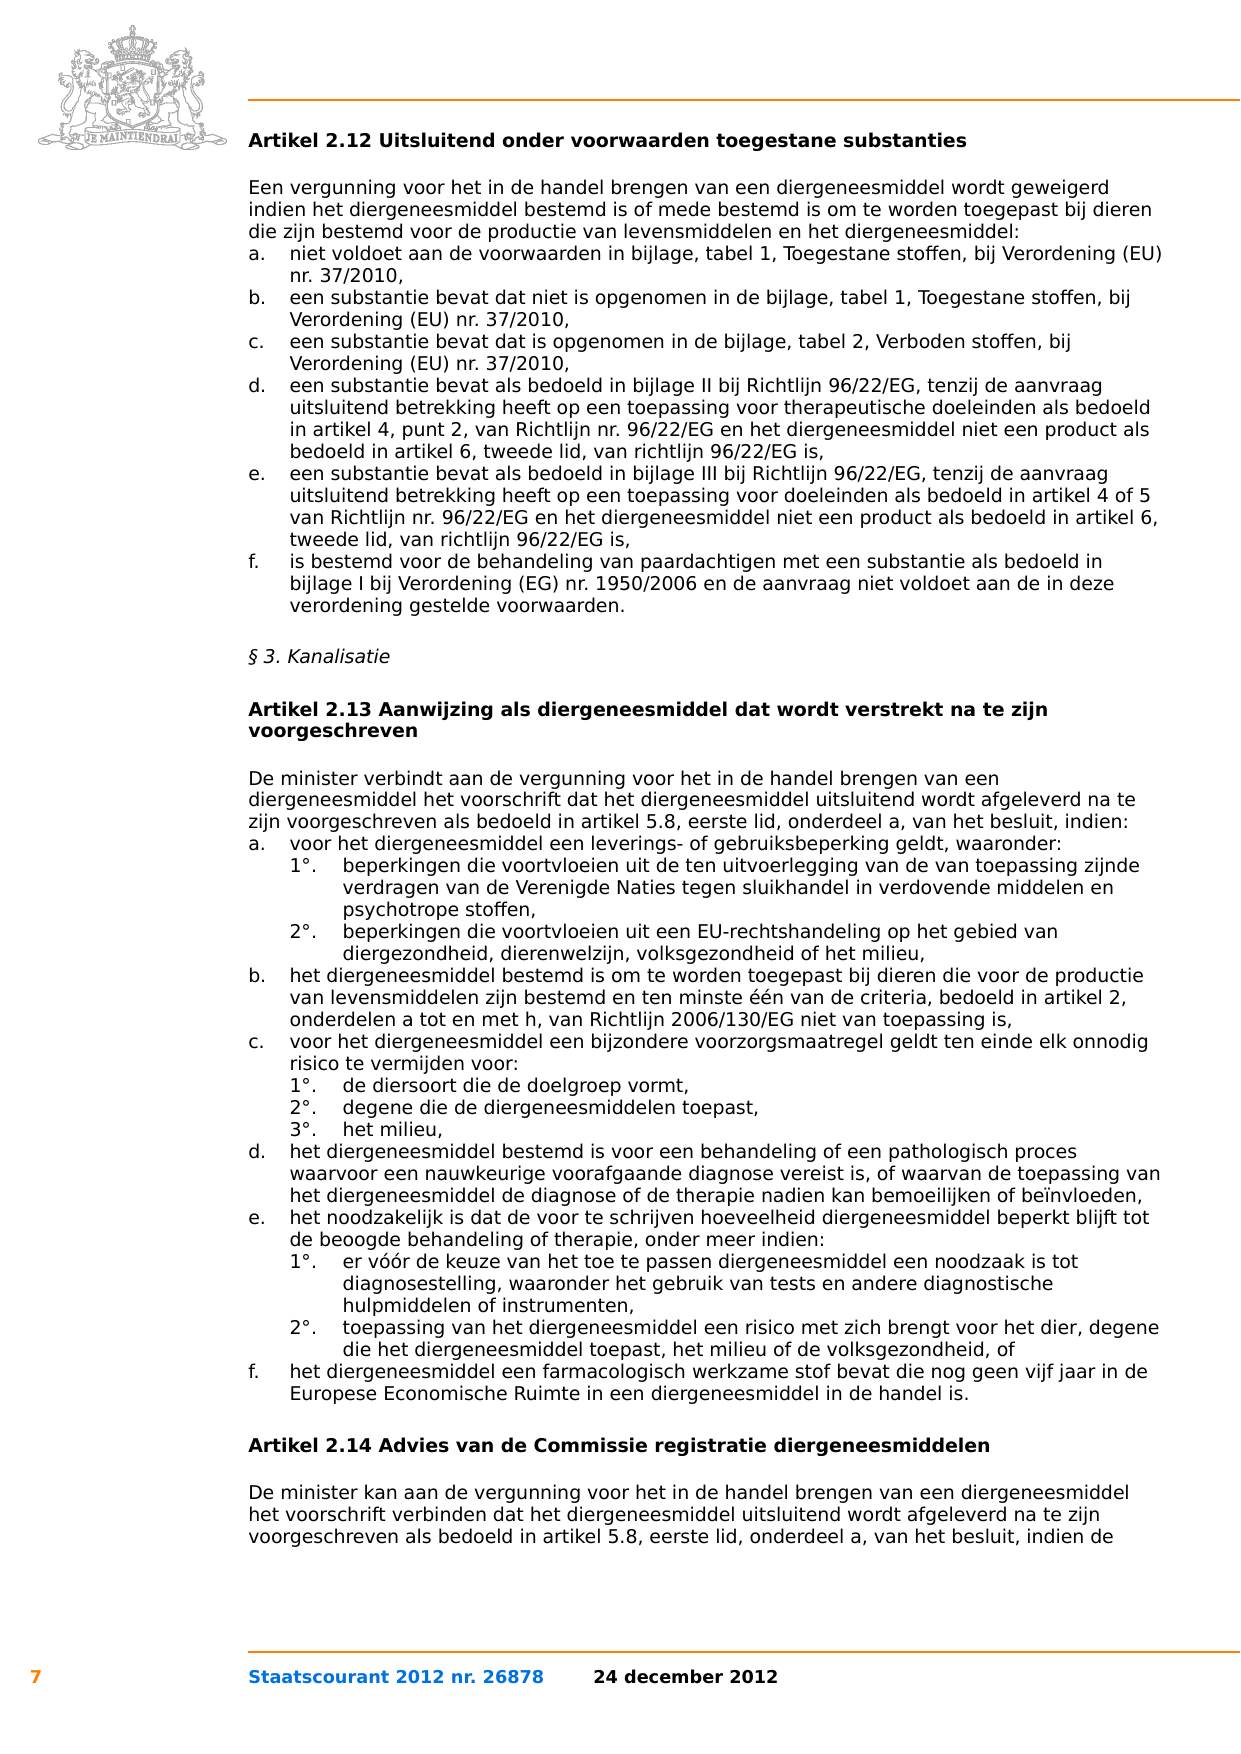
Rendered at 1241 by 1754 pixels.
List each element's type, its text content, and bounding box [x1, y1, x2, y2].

text Een vergunning voor het in de handel brengen van een diergeneesmiddel wordt geweigerd indien het diergeneesmiddel bestemd is of mede bestemd is om te worden toegepast bij dieren die zijn bestemd voor de productie van levensmiddelen en het diergeneesmiddel: [248, 177, 1163, 243]
text a. niet voldoet aan de voorwaarden in bijlage, tabel 1, Toegestane stoffen, bij Verordening (EU) nr. 37/2010, [248, 243, 1163, 287]
text c. voor het diergeneesmiddel een bijzondere voorzorgsmaatregel geldt ten einde elk onnodig risico te vermijden voor: [248, 1031, 1163, 1075]
text f. het diergeneesmiddel een farmacologisch werkzame stof bevat die nog geen vijf jaar in de Europese Economische Ruimte in een diergeneesmiddel in de handel is. [248, 1361, 1163, 1405]
text 1°. er vóór de keuze van het toe te passen diergeneesmiddel een noodzaak is tot diagnosestelling, waaronder het gebruik van tests en andere diagnostische hulpmiddelen of instrumenten, [289, 1251, 1163, 1317]
text e. een substantie bevat als bedoeld in bijlage III bij Richtlijn 96/22/EG, tenzij de aanvraag uitsluitend betrekking heeft op een toepassing voor doeleinden als bedoeld in artikel 4 of 5 van Richtlijn nr. 96/22/EG en het diergeneesmiddel niet een product als bedoeld in artikel 6, tweede lid, van richtlijn 96/22/EG is, [248, 463, 1163, 551]
text 1°. beperkingen die voortvloeien uit de ten uitvoerlegging van de van toepassing zijnde verdragen van de Verenigde Naties tegen sluikhandel in verdovende middelen en psychotrope stoffen, [289, 855, 1163, 921]
subtitle Artikel 2.12 Uitsluitend onder voorwaarden toegestane substanties [248, 130, 1163, 152]
text b. het diergeneesmiddel bestemd is om te worden toegepast bij dieren die voor de productie van levensmiddelen zijn bestemd en ten minste één van de criteria, bedoeld in artikel 2, onderdelen a tot en met h, van Richtlijn 2006/130/EG niet van toepassing is, [248, 965, 1163, 1031]
subtitle Artikel 2.13 Aanwijzing als diergeneesmiddel dat wordt verstrekt na te zijn voorgeschreven [248, 698, 1163, 742]
text f. is bestemd voor de behandeling van paardachtigen met een substantie als bedoeld in bijlage I bij Verordening (EG) nr. 1950/2006 en de aanvraag niet voldoet aan de in deze verordening gestelde voorwaarden. [248, 551, 1163, 616]
subtitle § 3. Kanalisatie [248, 646, 1163, 668]
text De minister kan aan de vergunning voor het in de handel brengen van een diergeneesmiddel het voorschrift verbinden dat het diergeneesmiddel uitsluitend wordt afgeleverd na te zijn voorgeschreven als bedoeld in artikel 5.8, eerste lid, onderdeel a, van het besluit, indien de [248, 1482, 1163, 1548]
text 2°. toepassing van het diergeneesmiddel een risico met zich brengt voor het dier, degene die het diergeneesmiddel toepast, het milieu of de volksgezondheid, of [289, 1317, 1163, 1361]
text 2°. beperkingen die voortvloeien uit een EU-rechtshandeling op het gebied van diergezondheid, dierenwelzijn, volksgezondheid of het milieu, [289, 921, 1163, 965]
text a. voor het diergeneesmiddel een leverings- of gebruiksbeperking geldt, waaronder: [248, 833, 1163, 855]
text 3°. het milieu, [289, 1119, 1163, 1141]
text c. een substantie bevat dat is opgenomen in de bijlage, tabel 2, Verboden stoffen, bij Verordening (EU) nr. 37/2010, [248, 331, 1163, 375]
text b. een substantie bevat dat niet is opgenomen in de bijlage, tabel 1, Toegestane stoffen, bij Verordening (EU) nr. 37/2010, [248, 287, 1163, 331]
text d. een substantie bevat als bedoeld in bijlage II bij Richtlijn 96/22/EG, tenzij de aanvraag uitsluitend betrekking heeft op een toepassing voor therapeutische doeleinden als bedoeld in artikel 4, punt 2, van Richtlijn nr. 96/22/EG en het diergeneesmiddel niet een product als bedoeld in artikel 6, tweede lid, van richtlijn 96/22/EG is, [248, 375, 1163, 463]
picture [38, 25, 227, 150]
text 1°. de diersoort die de doelgroep vormt, [289, 1075, 1163, 1097]
text e. het noodzakelijk is dat de voor te schrijven hoeveelheid diergeneesmiddel beperkt blijft tot de beoogde behandeling of therapie, onder meer indien: [248, 1207, 1163, 1251]
text 2°. degene die de diergeneesmiddelen toepast, [289, 1097, 1163, 1119]
subtitle Artikel 2.14 Advies van de Commissie registratie diergeneesmiddelen [248, 1435, 1163, 1457]
text d. het diergeneesmiddel bestemd is voor een behandeling of een pathologisch proces waarvoor een nauwkeurige voorafgaande diagnose vereist is, of waarvan de toepassing van het diergeneesmiddel de diagnose of de therapie nadien kan bemoeilijken of beïnvloeden, [248, 1141, 1163, 1207]
text De minister verbindt aan de vergunning voor het in de handel brengen van een diergeneesmiddel het voorschrift dat het diergeneesmiddel uitsluitend wordt afgeleverd na te zijn voorgeschreven als bedoeld in artikel 5.8, eerste lid, onderdeel a, van het besluit, indien: [248, 767, 1163, 833]
